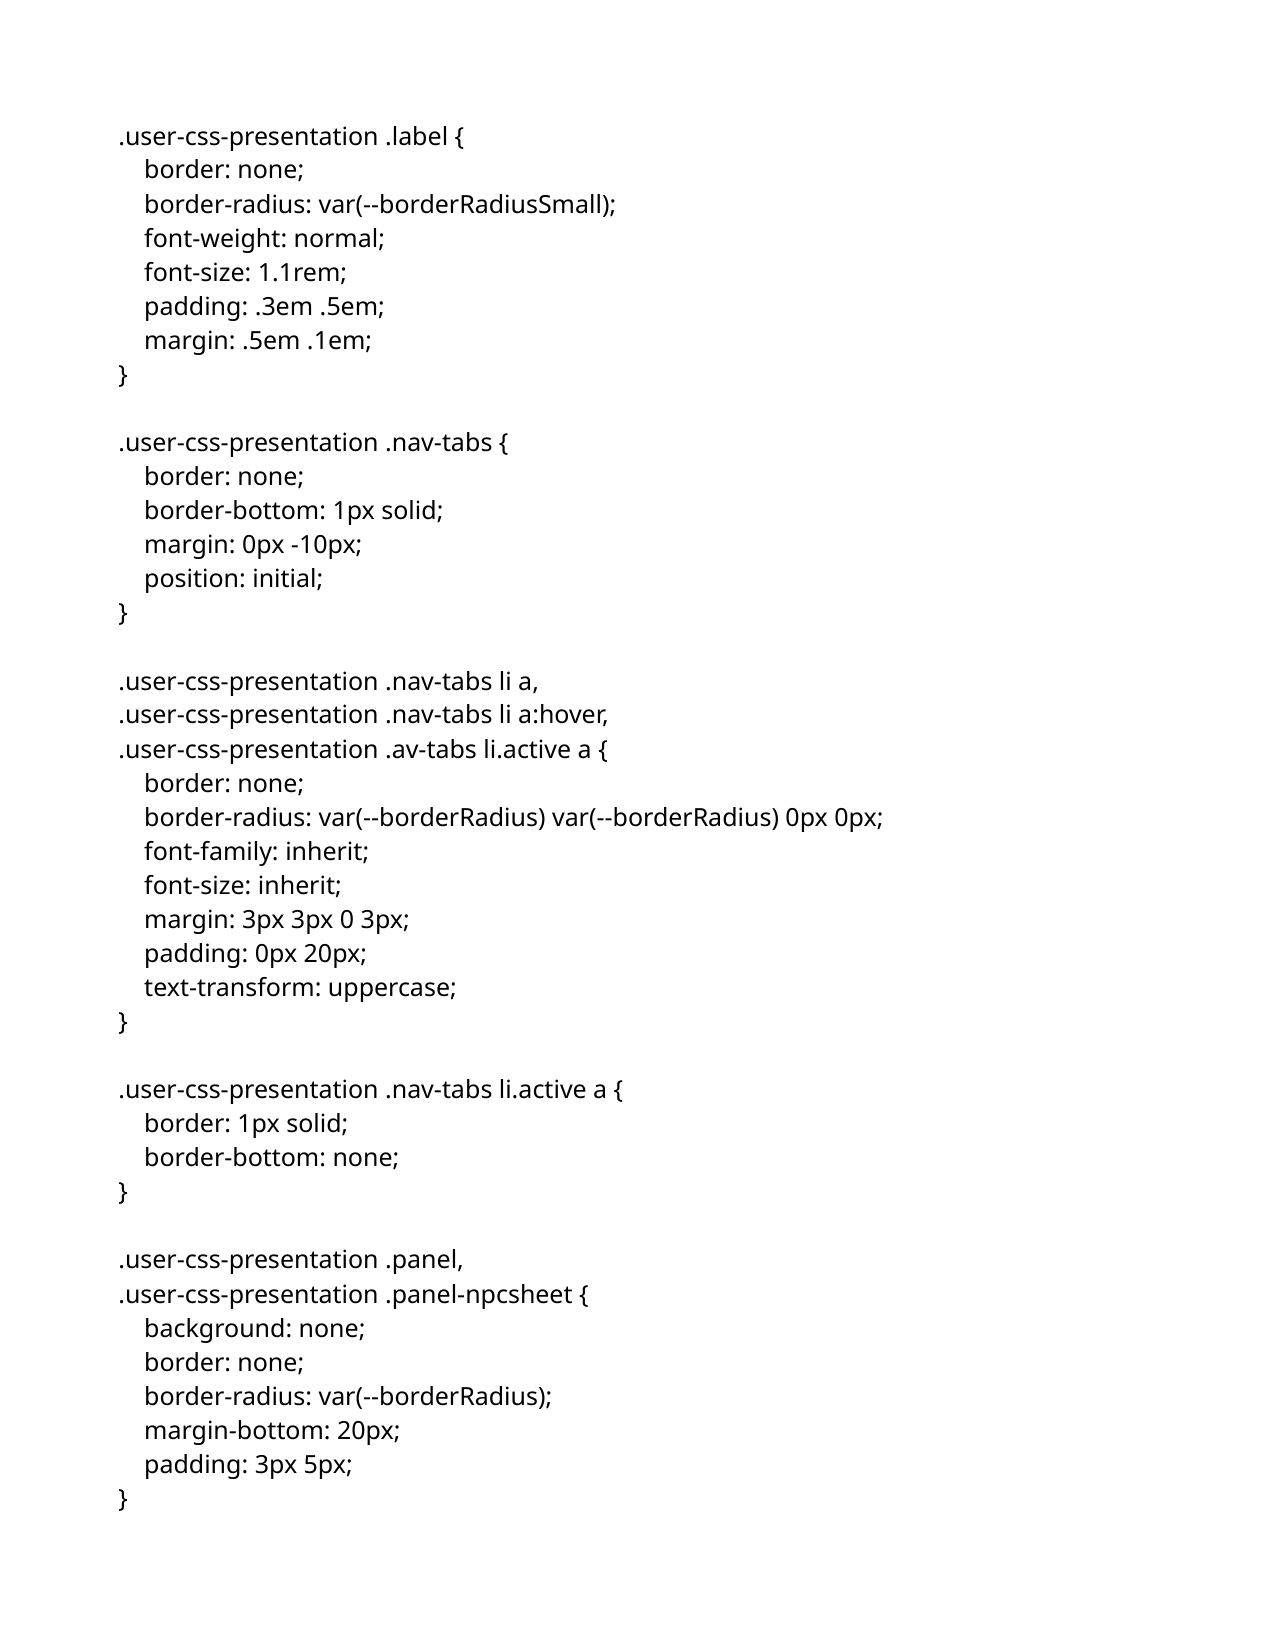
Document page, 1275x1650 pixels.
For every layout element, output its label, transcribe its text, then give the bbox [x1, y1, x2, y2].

text border: none; [118, 152, 1157, 186]
text padding: 0px 20px; [118, 936, 1157, 970]
text margin: 0px -10px; [118, 527, 1157, 561]
text font-size: inherit; [118, 867, 1157, 902]
text font-weight: normal; [118, 220, 1157, 254]
text font-family: inherit; [118, 833, 1157, 867]
text .user-css-presentation .nav-tabs li.active a { [118, 1072, 1157, 1106]
text .user-css-presentation .nav-tabs { [118, 425, 1157, 459]
text border: none; [118, 1344, 1157, 1378]
text } [118, 595, 1157, 629]
text position: initial; [118, 561, 1157, 595]
text padding: .3em .5em; [118, 288, 1157, 322]
text .user-css-presentation .av-tabs li.active a { [118, 731, 1157, 765]
text margin: 3px 3px 0 3px; [118, 902, 1157, 936]
text .user-css-presentation .label { [118, 118, 1157, 152]
text border: none; [118, 459, 1157, 493]
text border-radius: var(--borderRadiusSmall); [118, 186, 1157, 220]
text border-radius: var(--borderRadius) var(--borderRadius) 0px 0px; [118, 799, 1157, 833]
text border-bottom: 1px solid; [118, 493, 1157, 527]
text border-bottom: none; [118, 1140, 1157, 1174]
text margin-bottom: 20px; [118, 1412, 1157, 1447]
text } [118, 1004, 1157, 1038]
text border-radius: var(--borderRadius); [118, 1378, 1157, 1412]
text text-transform: uppercase; [118, 970, 1157, 1004]
text font-size: 1.1rem; [118, 254, 1157, 288]
text } [118, 1481, 1157, 1515]
text } [118, 1174, 1157, 1208]
text padding: 3px 5px; [118, 1447, 1157, 1481]
text .user-css-presentation .nav-tabs li a, [118, 663, 1157, 697]
text border: none; [118, 765, 1157, 799]
text .user-css-presentation .panel, [118, 1242, 1157, 1276]
text } [118, 357, 1157, 391]
text border: 1px solid; [118, 1106, 1157, 1140]
text .user-css-presentation .panel-npcsheet { [118, 1276, 1157, 1310]
text .user-css-presentation .nav-tabs li a:hover, [118, 697, 1157, 731]
text margin: .5em .1em; [118, 322, 1157, 357]
text background: none; [118, 1310, 1157, 1344]
